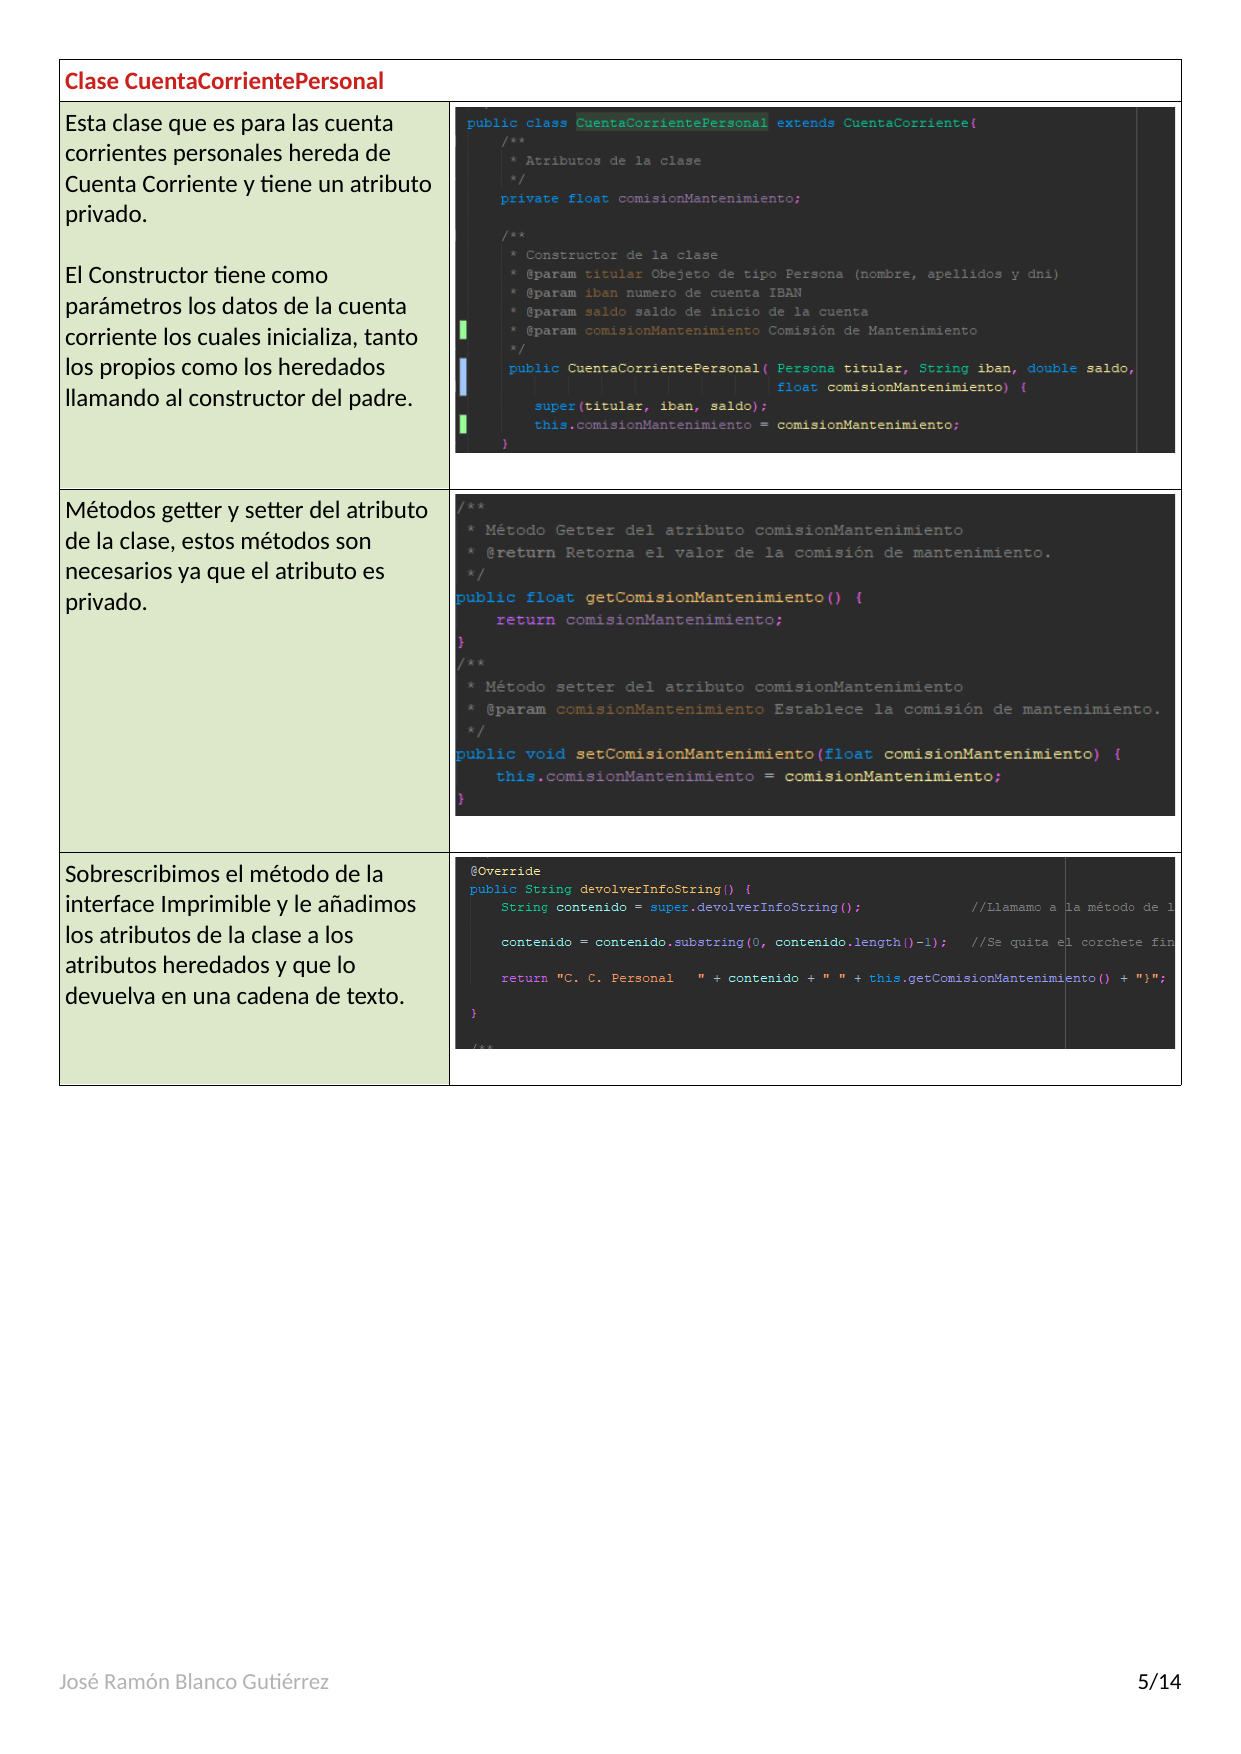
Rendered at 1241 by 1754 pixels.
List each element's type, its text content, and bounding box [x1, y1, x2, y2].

table_cell [450, 853, 1181, 1084]
picture [455, 857, 1176, 1049]
table_cell [450, 490, 1181, 852]
table_cell [450, 102, 1181, 488]
table_header Clase CuentaCorrientePersonal [60, 60, 1181, 101]
table_cell Métodos getter y setter del atributo de la clase, estos métodos son necesarios ya que el atributo es privado. [60, 490, 449, 852]
picture [455, 494, 1176, 816]
picture [455, 107, 1176, 453]
table_cell Esta clase que es para las cuenta corrientes personales hereda de Cuenta Corriente y tiene un atributo privado. El Constructor tiene como parámetros los datos de la cuenta corriente los cuales inicializa, tanto los propios como los heredados llamando al constructor del padre. [60, 102, 449, 488]
table_cell Sobrescribimos el método de la interface Imprimible y le añadimos los atributos de la clase a los atributos heredados y que lo devuelva en una cadena de texto. [60, 853, 449, 1084]
